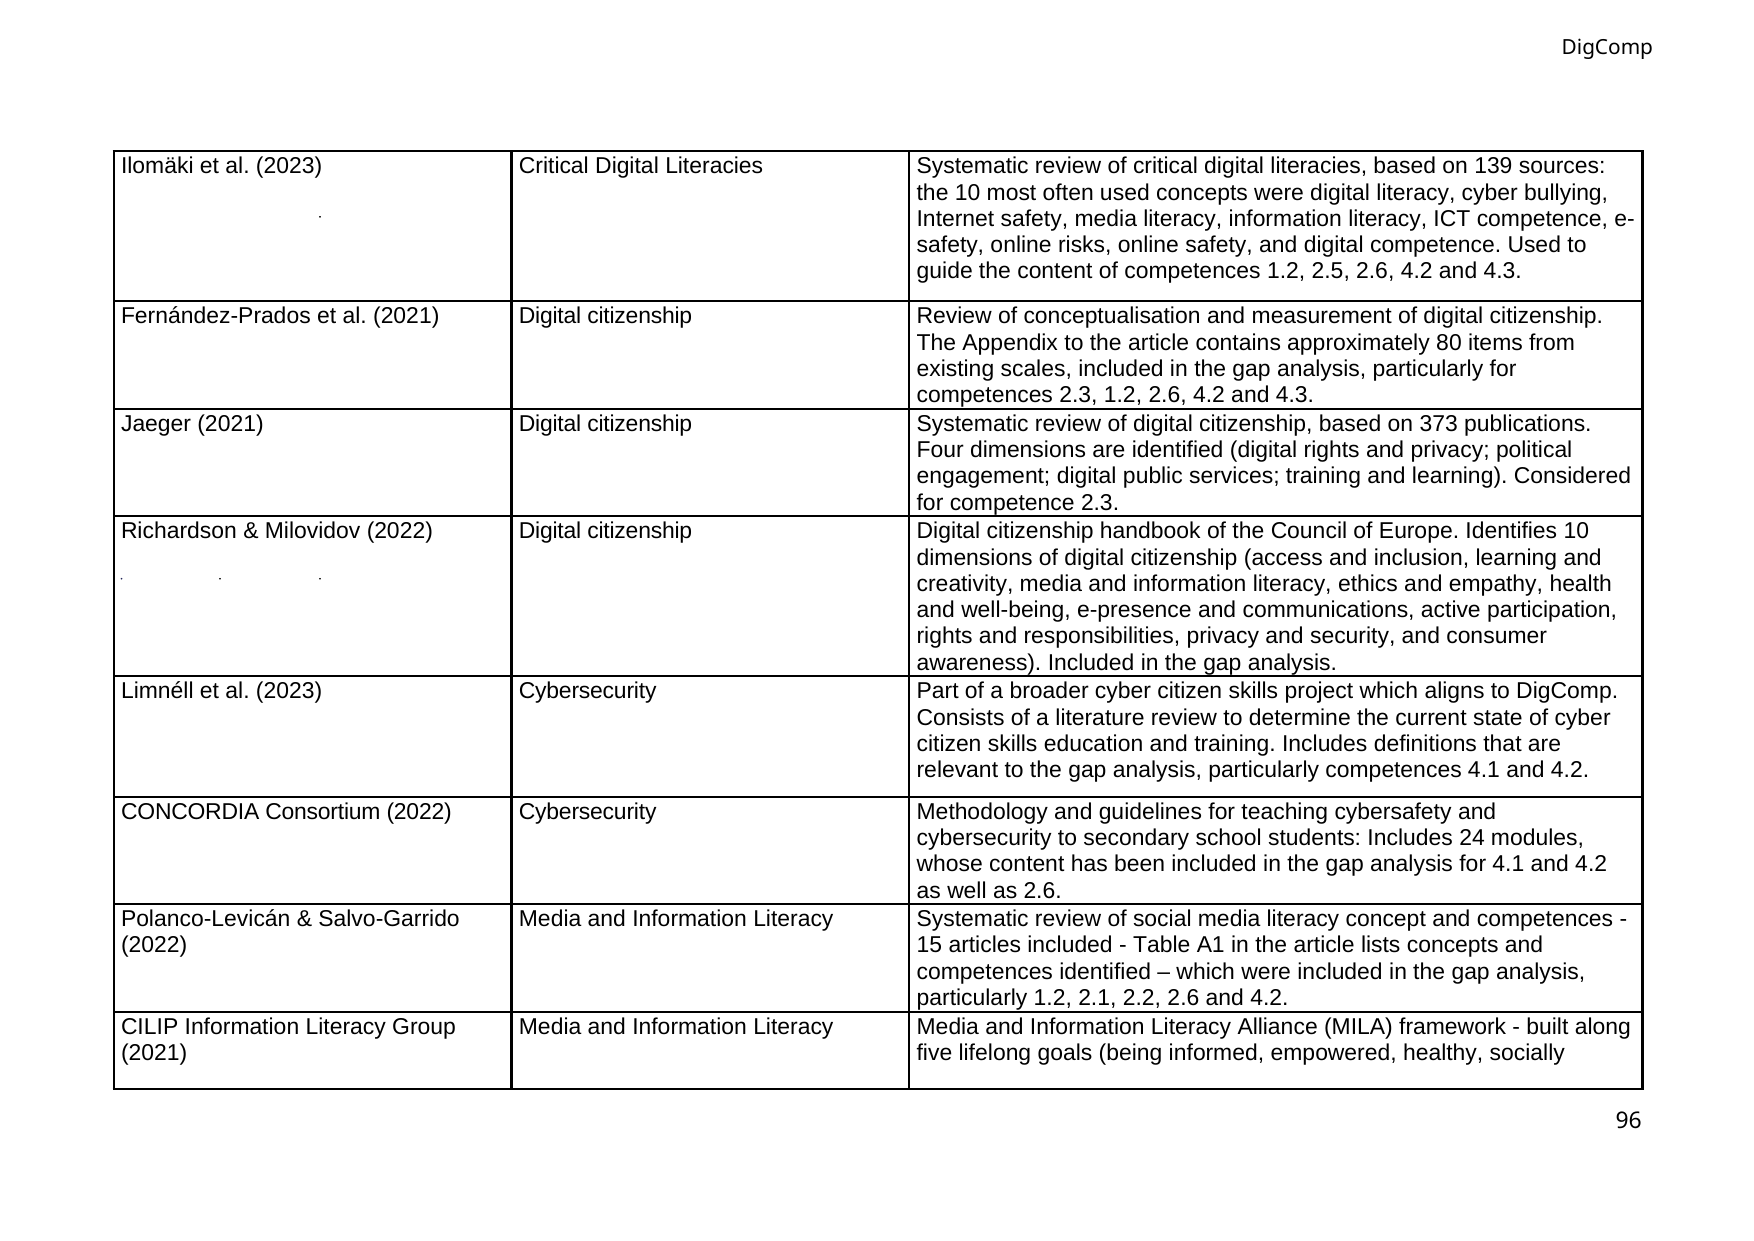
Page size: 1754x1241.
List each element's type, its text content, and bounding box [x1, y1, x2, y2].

table_cell Digital citizenship [513, 410, 908, 515]
table_cell Jaeger (2021) [115, 410, 510, 515]
table_cell Cybersecurity [513, 677, 908, 796]
table_cell Media and Information Literacy Alliance (MILA) framework - built along five lifelong goals (being informed, empowered, healthy, socially [910, 1013, 1641, 1088]
table_cell Review of conceptualisation and measurement of digital citizenship. The Appendix to the article contains approximately 80 items from existing scales, included in the gap analysis, particularly for competences 2.3, 1.2, 2.6, 4.2 and 4.3. [910, 302, 1641, 407]
table_cell Media and Information Literacy [513, 1013, 908, 1088]
table_cell Systematic review of critical digital literacies, based on 139 sources: the 10 most often used concepts were digital literacy, cyber bullying, Internet safety, media literacy, information literacy, ICT competence, e-safety, online risks, online safety, and digital competence. Used to guide the content of competences 1.2, 2.5, 2.6, 4.2 and 4.3. [910, 152, 1641, 300]
table_cell Digital citizenship handbook of the Council of Europe. Identifies 10 dimensions of digital citizenship (access and inclusion, learning and creativity, media and information literacy, ethics and empathy, health and well-being, e-presence and communications, active participation, rights and responsibilities, privacy and security, and consumer awareness). Included in the gap analysis. [910, 517, 1641, 675]
table_cell Limnéll et al. (2023) [115, 677, 510, 796]
table_cell Media and Information Literacy [513, 905, 908, 1011]
table_cell CILIP Information Literacy Group (2021) [115, 1013, 510, 1088]
table_cell Methodology and guidelines for teaching cybersafety and cybersecurity to secondary school students: Includes 24 modules, whose content has been included in the gap analysis for 4.1 and 4.2 as well as 2.6. [910, 798, 1641, 903]
table_cell Systematic review of digital citizenship, based on 373 publications. Four dimensions are identified (digital rights and privacy; political engagement; digital public services; training and learning). Considered for competence 2.3. [910, 410, 1641, 515]
table_cell Part of a broader cyber citizen skills project which aligns to DigComp. Consists of a literature review to determine the current state of cyber citizen skills education and training. Includes definitions that are relevant to the gap analysis, particularly competences 4.1 and 4.2. [910, 677, 1641, 796]
table_cell Cybersecurity [513, 798, 908, 903]
table_cell Digital citizenship [513, 517, 908, 675]
table_cell Critical Digital Literacies [513, 152, 908, 300]
table_cell Polanco-Levicán & Salvo-Garrido (2022) [115, 905, 510, 1011]
table_cell Richardson & Milovidov (2022) [115, 517, 510, 675]
table_cell Fernández-Prados et al. (2021) [115, 302, 510, 407]
table_cell Ilomäki et al. (2023) [115, 152, 510, 300]
table_cell Systematic review of social media literacy concept and competences - 15 articles included - Table A1 in the article lists concepts and competences identified – which were included in the gap analysis, particularly 1.2, 2.1, 2.2, 2.6 and 4.2. [910, 905, 1641, 1011]
table_cell CONCORDIA Consortium (2022) [115, 798, 510, 903]
table_cell Digital citizenship [513, 302, 908, 407]
